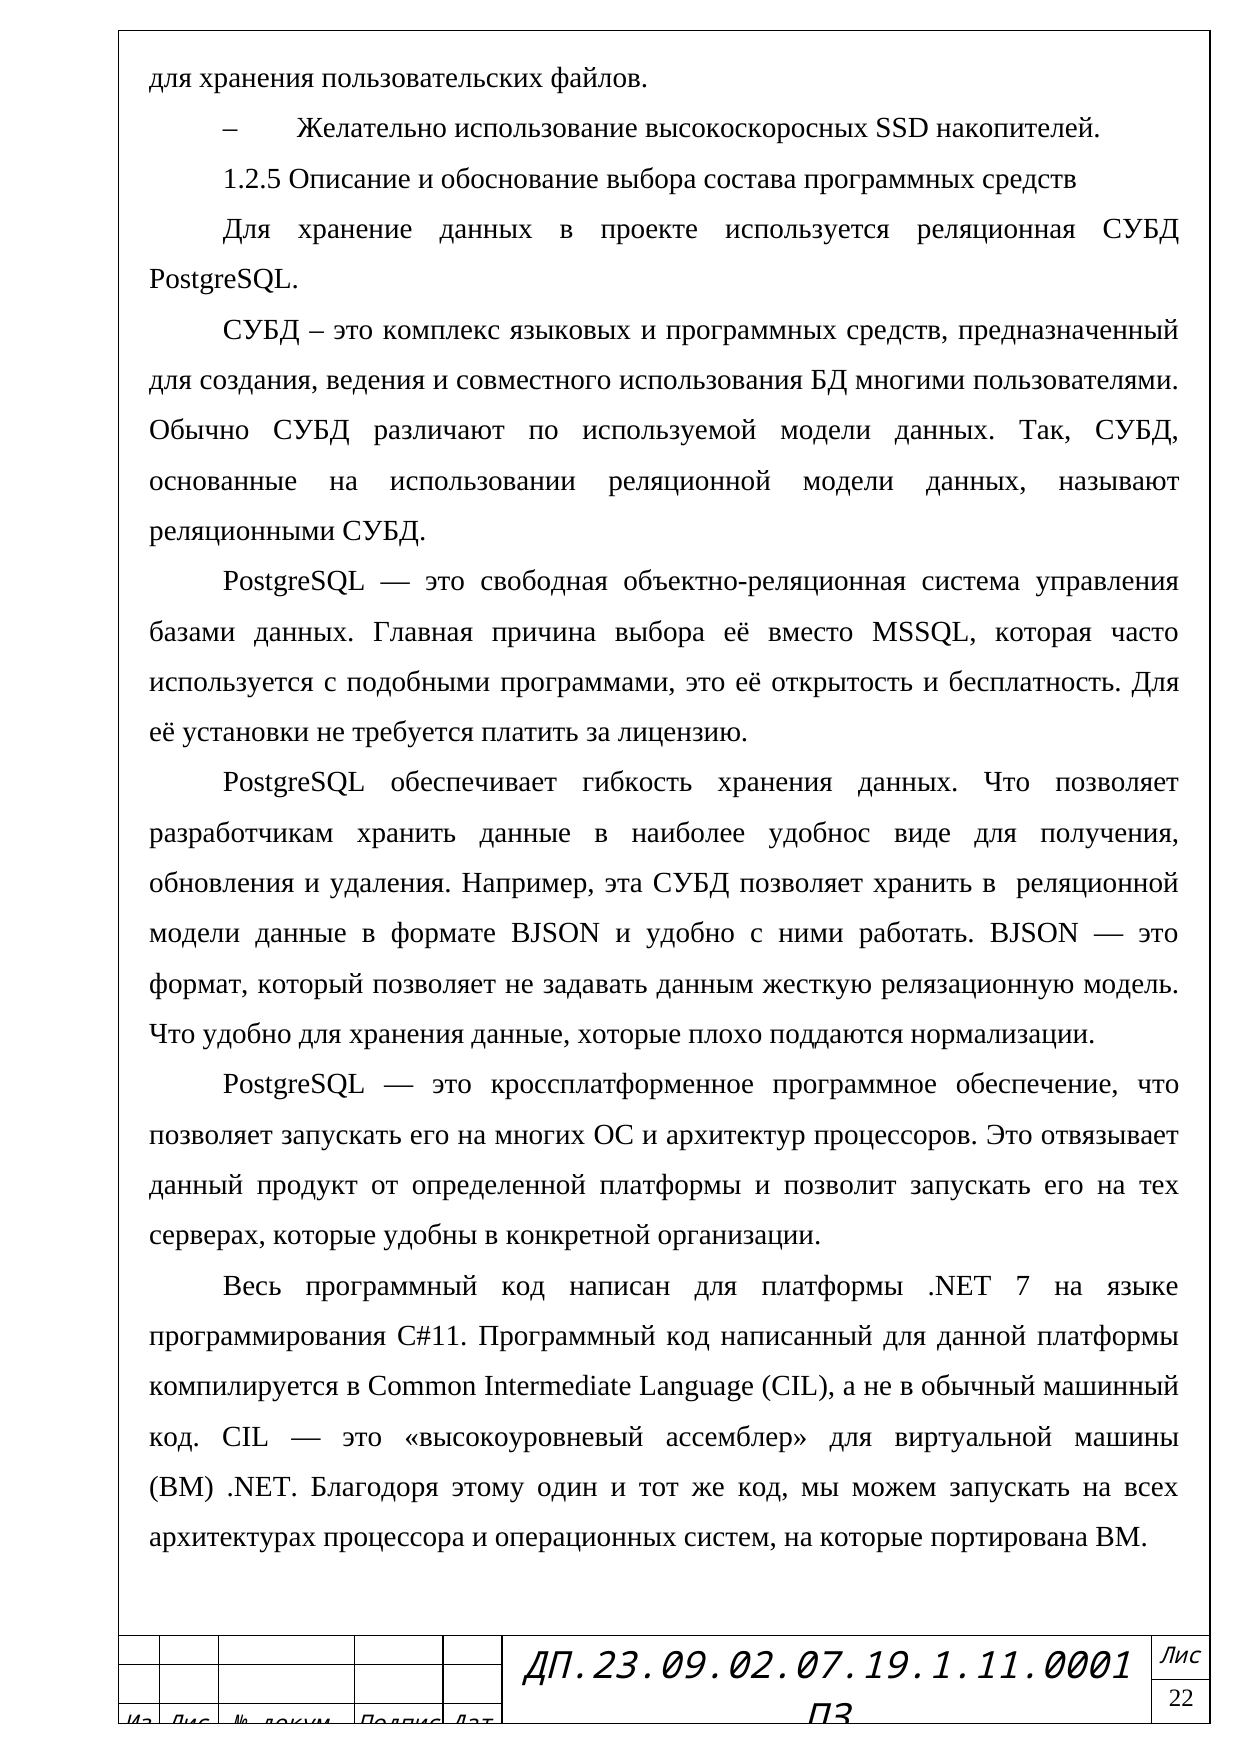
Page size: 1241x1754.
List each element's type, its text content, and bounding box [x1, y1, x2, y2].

text СУБД – это комплекс языковых и программных средств, предназначенный для создания, ведения и совместного использования БД многими пользователями. Обычно СУБД различают по используемой модели данных. Так, СУБД, основанные на использовании реляционной модели данных, называют реляционными СУБД. [149, 312, 1180, 547]
text PostgreSQL — это кроссплатформенное программное обеспечение, что позволяет запускать его на многих ОС и архитектур процессоров. Это отвязывает данный продукт от определенной платформы и позволит запускать его на тех серверах, которые удобны в конкретной организации. [149, 1066, 1180, 1251]
text Весь программный код написан для платформы .NET 7 на языке программирования C#11. Программный код написанный для данной платформы компилируется в Common Intermediate Language (CIL), а не в обычный машинный код. CIL — это «высокоуровневый ассемблер» для виртуальной машины (ВМ) .NET. Благодоря этому один и тот же код, мы можем запускать на всех архитектурах процессора и операционных систем, на которые портирована ВМ. [149, 1268, 1180, 1553]
list Желательно использование высокоскоросных SSD накопителей. [149, 111, 1180, 144]
text PostgreSQL обеспечивает гибкость хранения данных. Что позволяет разработчикам хранить данные в наиболее удобнос виде для получения, обновления и удаления. Например, эта СУБД позволяет хранить в реляционной модели данные в формате BJSON и удобно с ними работать. BJSON — это формат, который позволяет не задавать данным жесткую релязационную модель. Что удобно для хранения данные, хоторые плохо поддаются нормализации. [149, 764, 1180, 1050]
subtitle 1.2.5 Описание и обоснование выбора состава программных средств [149, 161, 1180, 194]
text Для хранение данных в проекте используется реляционная СУБД PostgreSQL. [149, 211, 1180, 295]
list для хранения пользовательских файлов. [149, 60, 1180, 94]
text PostgreSQL — это свободная объектно-реляционная система управления базами данных. Главная причина выбора её вместо MSSQL, которая часто используется с подобными программами, это её открытость и бесплатность. Для её установки не требуется платить за лицензию. [149, 563, 1180, 748]
